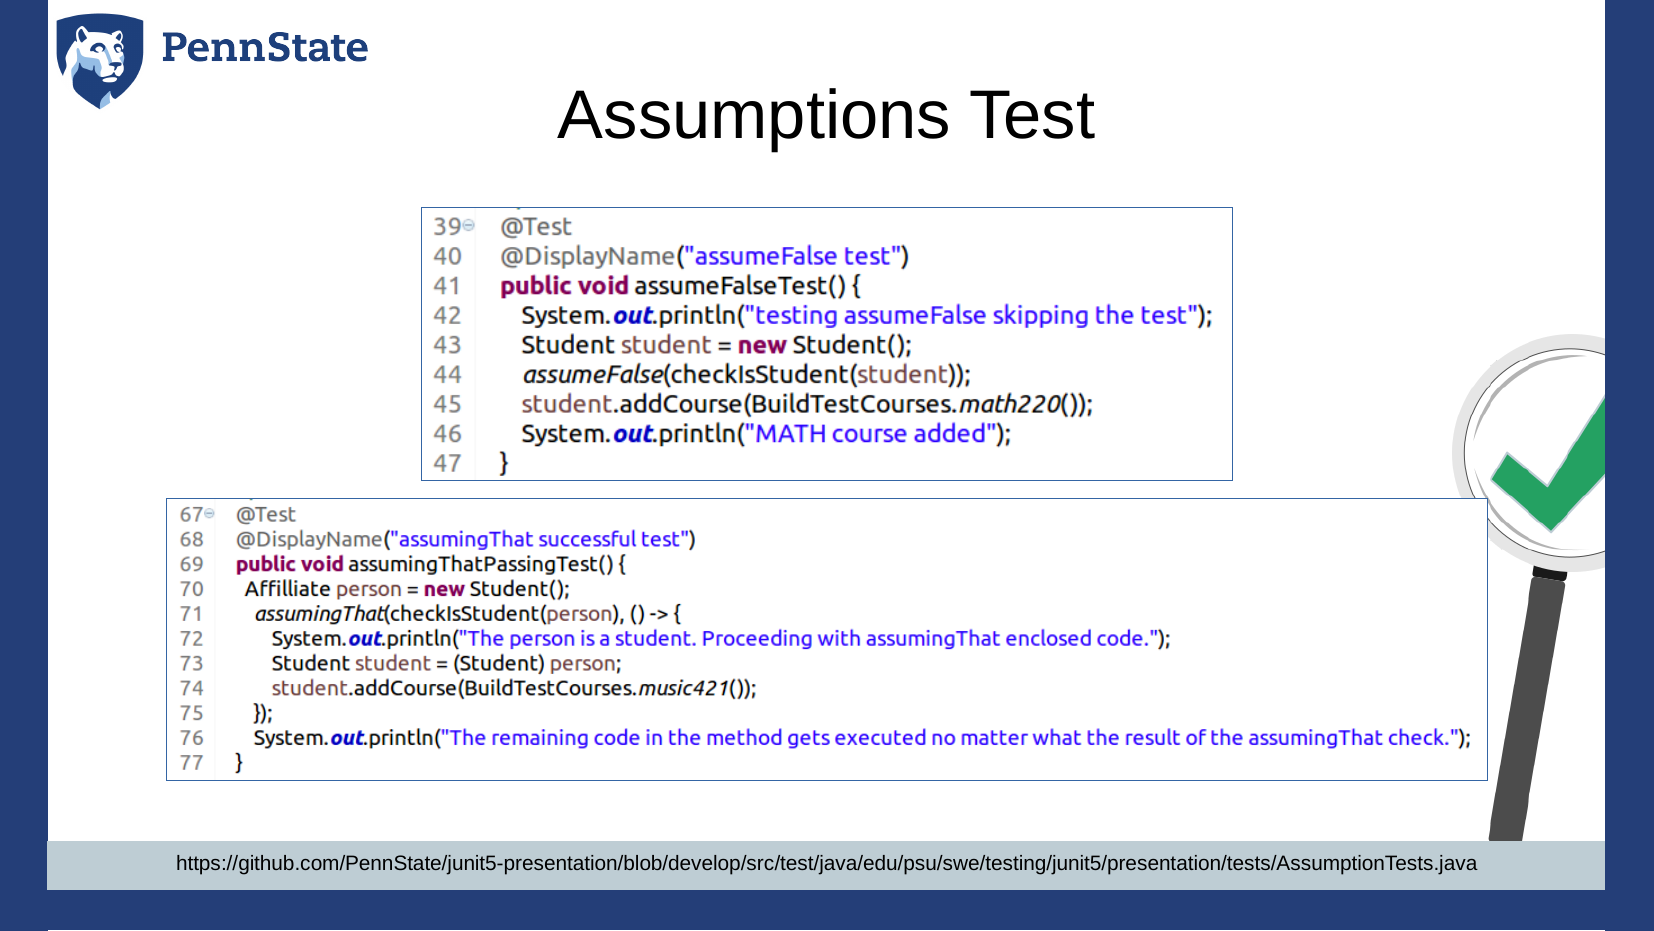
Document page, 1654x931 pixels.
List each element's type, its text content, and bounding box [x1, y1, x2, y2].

title https://github.com/PennState/junit5-presentation/blob/develop/src/test/java/edu/psu/swe/testing/junit5/presentation/tests/AssumptionTests.java [162, 816, 1492, 910]
title Assumptions Test [82, 37, 1571, 193]
picture [48, 0, 411, 152]
picture [166, 334, 1605, 841]
picture [421, 207, 1233, 481]
